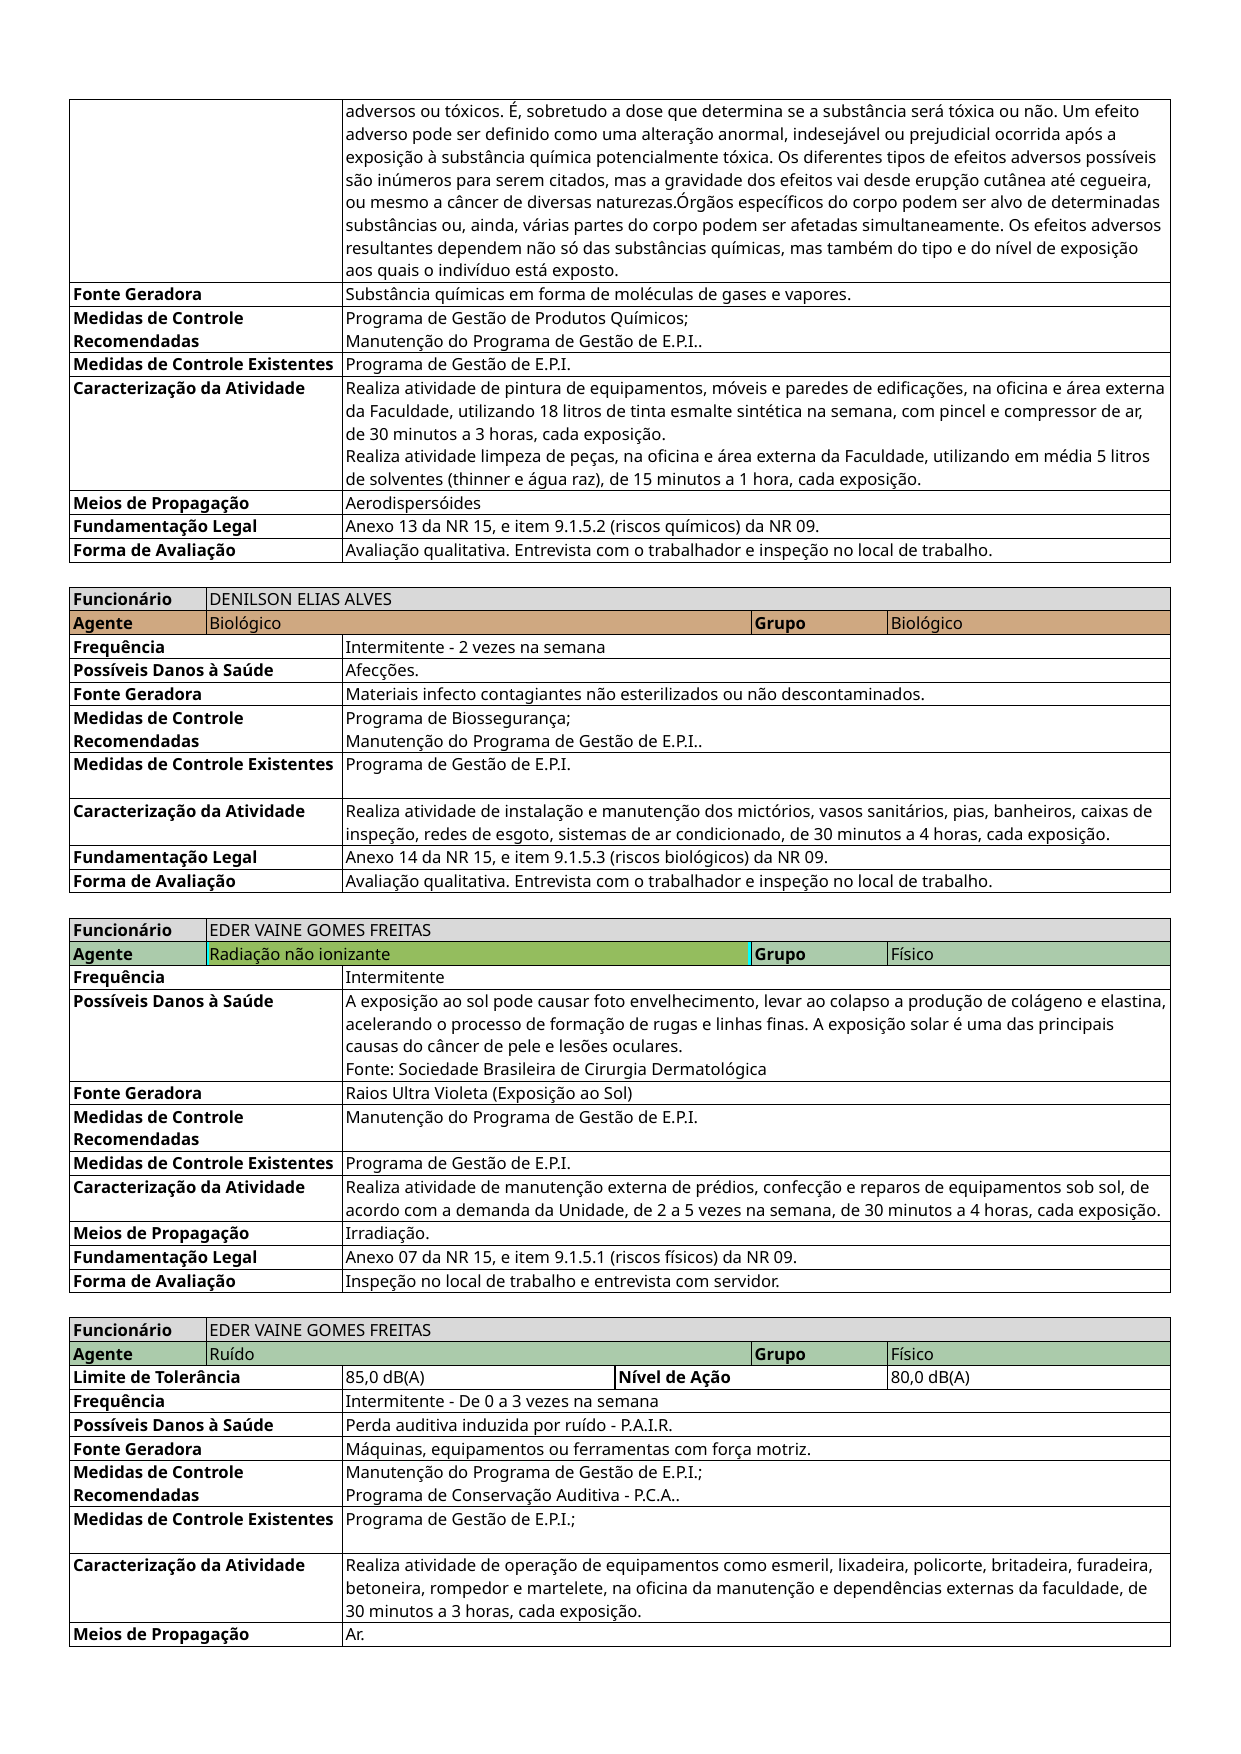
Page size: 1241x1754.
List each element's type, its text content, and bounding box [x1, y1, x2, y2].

table_cell Medidas de Controle Recomendadas [70, 1461, 342, 1506]
table_header Funcionário [70, 919, 206, 941]
table_cell Frequência [70, 966, 342, 989]
table_cell Programa de Gestão de E.P.I. [343, 1152, 1170, 1174]
table_cell Físico [888, 1342, 1170, 1365]
table_cell Anexo 07 da NR 15, e item 9.1.5.1 (riscos físicos) da NR 09. [343, 1246, 1170, 1268]
table_cell Realiza atividade de manutenção externa de prédios, confecção e reparos de equipamentos sob sol, de acordo com a demanda da Unidade, de 2 a 5 vezes na semana, de 30 minutos a 4 horas, cada exposição. [343, 1176, 1170, 1221]
table_cell Anexo 13 da NR 15, e item 9.1.5.2 (riscos químicos) da NR 09. [343, 515, 1170, 538]
table_cell Agente [70, 611, 206, 634]
table_cell Perda auditiva induzida por ruído - P.A.I.R. [343, 1413, 1170, 1436]
table_cell Fonte Geradora [70, 1082, 342, 1104]
table_cell Meios de Propagação [70, 1222, 342, 1245]
table_cell Caracterização da Atividade [70, 377, 342, 490]
table_cell Biológico [888, 611, 1170, 634]
table_header Funcionário [70, 588, 206, 610]
table_cell Programa de Gestão de E.P.I. [343, 753, 1170, 798]
table_header DENILSON ELIAS ALVES [207, 588, 1170, 610]
table_cell Forma de Avaliação [70, 870, 342, 892]
table_cell Programa de Gestão de E.P.I. [343, 353, 1170, 376]
table_cell A exposição ao sol pode causar foto envelhecimento, levar ao colapso a produção de colágeno e elastina, acelerando o processo de formação de rugas e linhas finas. A exposição solar é uma das principais causas do câncer de pele e lesões oculares. Fonte: Sociedade Brasileira de Cirurgia Dermatológica [343, 990, 1170, 1081]
table_cell Programa de Gestão de E.P.I.; [343, 1507, 1170, 1553]
table_cell Programa de Biossegurança; Manutenção do Programa de Gestão de E.P.I.. [343, 706, 1170, 752]
table_header EDER VAINE GOMES FREITAS [207, 919, 1170, 941]
table_cell Fonte Geradora [70, 683, 342, 705]
table_cell Agente [70, 942, 206, 965]
table_cell adversos ou tóxicos. É, sobretudo a dose que determina se a substância será tóxica ou não. Um efeito adverso pode ser definido como uma alteração anormal, indesejável ou prejudicial ocorrida após a exposição à substância química potencialmente tóxica. Os diferentes tipos de efeitos adversos possíveis são inúmeros para serem citados, mas a gravidade dos efeitos vai desde erupção cutânea até cegueira, ou mesmo a câncer de diversas naturezas.Órgãos específicos do corpo podem ser alvo de determinadas substâncias ou, ainda, várias partes do corpo podem ser afetadas simultaneamente. Os efeitos adversos resultantes dependem não só das substâncias químicas, mas também do tipo e do nível de exposição aos quais o indivíduo está exposto. [343, 100, 1170, 282]
table_cell Caracterização da Atividade [70, 799, 342, 845]
table_cell Ar. [343, 1623, 1170, 1646]
table_cell Materiais infecto contagiantes não esterilizados ou não descontaminados. [343, 683, 1170, 705]
table_cell Frequência [70, 635, 342, 658]
table_cell 85,0 dB(A) [343, 1366, 614, 1388]
table_cell Irradiação. [343, 1222, 1170, 1245]
table_cell Ruído [207, 1342, 751, 1365]
table_cell Medidas de Controle Recomendadas [70, 307, 342, 352]
table_cell Biológico [207, 611, 751, 634]
table_cell Aerodispersóides [343, 491, 1170, 514]
table_cell Realiza atividade de pintura de equipamentos, móveis e paredes de edificações, na oficina e área externa da Faculdade, utilizando 18 litros de tinta esmalte sintética na semana, com pincel e compressor de ar, de 30 minutos a 3 horas, cada exposição. Realiza atividade limpeza de peças, na oficina e área externa da Faculdade, utilizando em média 5 litros de solventes (thinner e água raz), de 15 minutos a 1 hora, cada exposição. [343, 377, 1170, 490]
table_cell Frequência [70, 1390, 342, 1412]
table_cell 80,0 dB(A) [888, 1366, 1170, 1388]
table_cell Avaliação qualitativa. Entrevista com o trabalhador e inspeção no local de trabalho. [343, 539, 1170, 562]
table_cell Intermitente - 2 vezes na semana [343, 635, 1170, 658]
table_cell Caracterização da Atividade [70, 1554, 342, 1622]
table_cell Grupo [752, 1342, 887, 1365]
table_cell Manutenção do Programa de Gestão de E.P.I. [343, 1105, 1170, 1151]
table_cell Grupo [752, 611, 887, 634]
table_cell Medidas de Controle Recomendadas [70, 706, 342, 752]
table_cell Medidas de Controle Existentes [70, 353, 342, 376]
table_cell Realiza atividade de operação de equipamentos como esmeril, lixadeira, policorte, britadeira, furadeira, betoneira, rompedor e martelete, na oficina da manutenção e dependências externas da faculdade, de 30 minutos a 3 horas, cada exposição. [343, 1554, 1170, 1622]
table_cell Meios de Propagação [70, 491, 342, 514]
table_cell [70, 100, 342, 282]
table_cell Forma de Avaliação [70, 1270, 342, 1292]
table_cell Programa de Gestão de Produtos Químicos; Manutenção do Programa de Gestão de E.P.I.. [343, 307, 1170, 352]
table_cell Realiza atividade de instalação e manutenção dos mictórios, vasos sanitários, pias, banheiros, caixas de inspeção, redes de esgoto, sistemas de ar condicionado, de 30 minutos a 4 horas, cada exposição. [343, 799, 1170, 845]
table_cell Avaliação qualitativa. Entrevista com o trabalhador e inspeção no local de trabalho. [343, 870, 1170, 892]
table_cell Inspeção no local de trabalho e entrevista com servidor. [343, 1270, 1170, 1292]
table_cell Medidas de Controle Recomendadas [70, 1105, 342, 1151]
table_cell Máquinas, equipamentos ou ferramentas com força motriz. [343, 1437, 1170, 1460]
table_cell Anexo 14 da NR 15, e item 9.1.5.3 (riscos biológicos) da NR 09. [343, 846, 1170, 868]
table_cell Agente [70, 1342, 206, 1365]
table_cell Afecções. [343, 659, 1170, 682]
table_cell Medidas de Controle Existentes [70, 1152, 342, 1174]
table_cell Limite de Tolerância [70, 1366, 342, 1388]
table_cell Manutenção do Programa de Gestão de E.P.I.; Programa de Conservação Auditiva - P.C.A.. [343, 1461, 1170, 1506]
table_cell Nível de Ação [616, 1366, 887, 1388]
table_cell Intermitente - De 0 a 3 vezes na semana [343, 1390, 1170, 1412]
table_cell Físico [888, 942, 1170, 965]
table_cell Raios Ultra Violeta (Exposição ao Sol) [343, 1082, 1170, 1104]
table_cell Fundamentação Legal [70, 846, 342, 868]
table_cell Possíveis Danos à Saúde [70, 659, 342, 682]
table_cell Caracterização da Atividade [70, 1176, 342, 1221]
table_cell Substância químicas em forma de moléculas de gases e vapores. [343, 283, 1170, 306]
table_cell Fundamentação Legal [70, 1246, 342, 1268]
table_cell Grupo [752, 942, 887, 965]
table_header EDER VAINE GOMES FREITAS [207, 1318, 1170, 1341]
table_cell Fonte Geradora [70, 1437, 342, 1460]
table_cell Forma de Avaliação [70, 539, 342, 562]
table_cell Medidas de Controle Existentes [70, 1507, 342, 1553]
table_header Funcionário [70, 1318, 206, 1341]
table_cell Possíveis Danos à Saúde [70, 1413, 342, 1436]
table_cell Intermitente [343, 966, 1170, 989]
table_cell Fundamentação Legal [70, 515, 342, 538]
table_cell Medidas de Controle Existentes [70, 753, 342, 798]
table_cell Fonte Geradora [70, 283, 342, 306]
table_cell Possíveis Danos à Saúde [70, 990, 342, 1081]
table_cell Meios de Propagação [70, 1623, 342, 1646]
